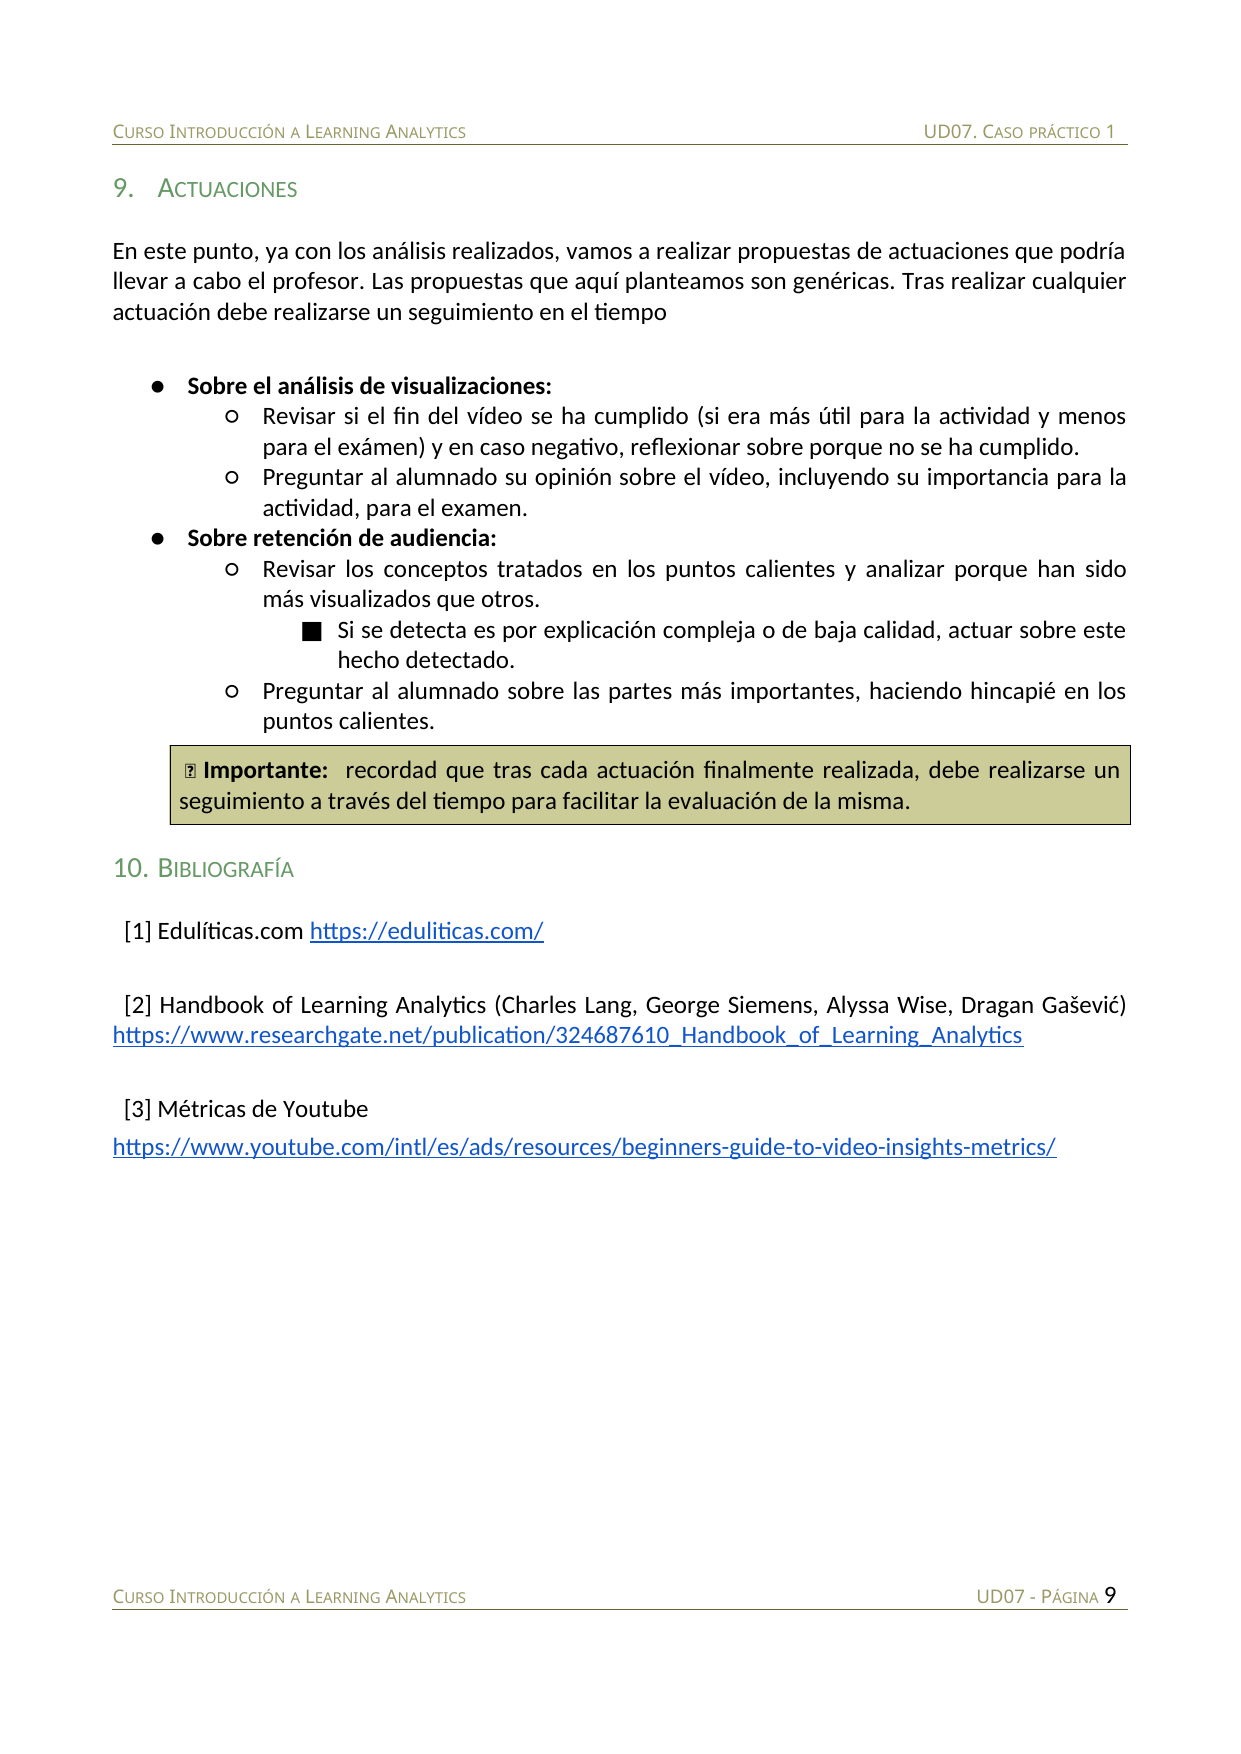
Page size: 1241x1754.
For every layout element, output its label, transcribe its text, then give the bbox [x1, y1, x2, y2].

list Revisar si el fin del vídeo se ha cumplido (si era más útil para la actividad y menos para el exámen) y en caso negativo, reflexionar sobre porque no se ha cumplido. [225, 400, 1128, 461]
text [1] Edulíticas.com https://eduliticas.com/ [112, 915, 1128, 946]
text En este punto, ya con los análisis realizados, vamos a realizar propuestas de actuaciones que podría llevar a cabo el profesor. Las propuestas que aquí planteamos son genéricas. Tras realizar cualquier actuación debe realizarse un seguimiento en el tiempo [112, 235, 1128, 326]
subtitle Actuaciones [112, 169, 1128, 205]
text [3] Métricas de Youtube [112, 1094, 1128, 1124]
list Preguntar al alumnado sobre las partes más importantes, haciendo hincapié en los puntos calientes. [225, 675, 1128, 736]
list Preguntar al alumnado su opinión sobre el vídeo, incluyendo su importancia para la actividad, para el examen. [225, 461, 1128, 522]
list Revisar los conceptos tratados en los puntos calientes y analizar porque han sido más visualizados que otros. [225, 553, 1128, 614]
list Si se detecta es por explicación compleja o de baja calidad, actuar sobre este hecho detectado. [300, 614, 1128, 675]
text https://www.youtube.com/intl/es/ads/resources/beginners-guide-to-video-insights-metrics/ [112, 1131, 1128, 1161]
subtitle Bibliografía [112, 849, 1128, 885]
text [2] Handbook of Learning Analytics (Charles Lang, George Siemens, Alyssa Wise, Dragan Gašević) https://www.researchgate.net/publication/324687610_Handbook_of_Learning_Analytics [112, 989, 1128, 1050]
list Sobre el análisis de visualizaciones: [150, 370, 1128, 400]
list Sobre retención de audiencia: [150, 522, 1128, 553]
text 📖 Importante: recordad que tras cada actuación finalmente realizada, debe realizarse un seguimiento a través del tiempo para facilitar la evaluación de la misma. [171, 746, 1130, 824]
